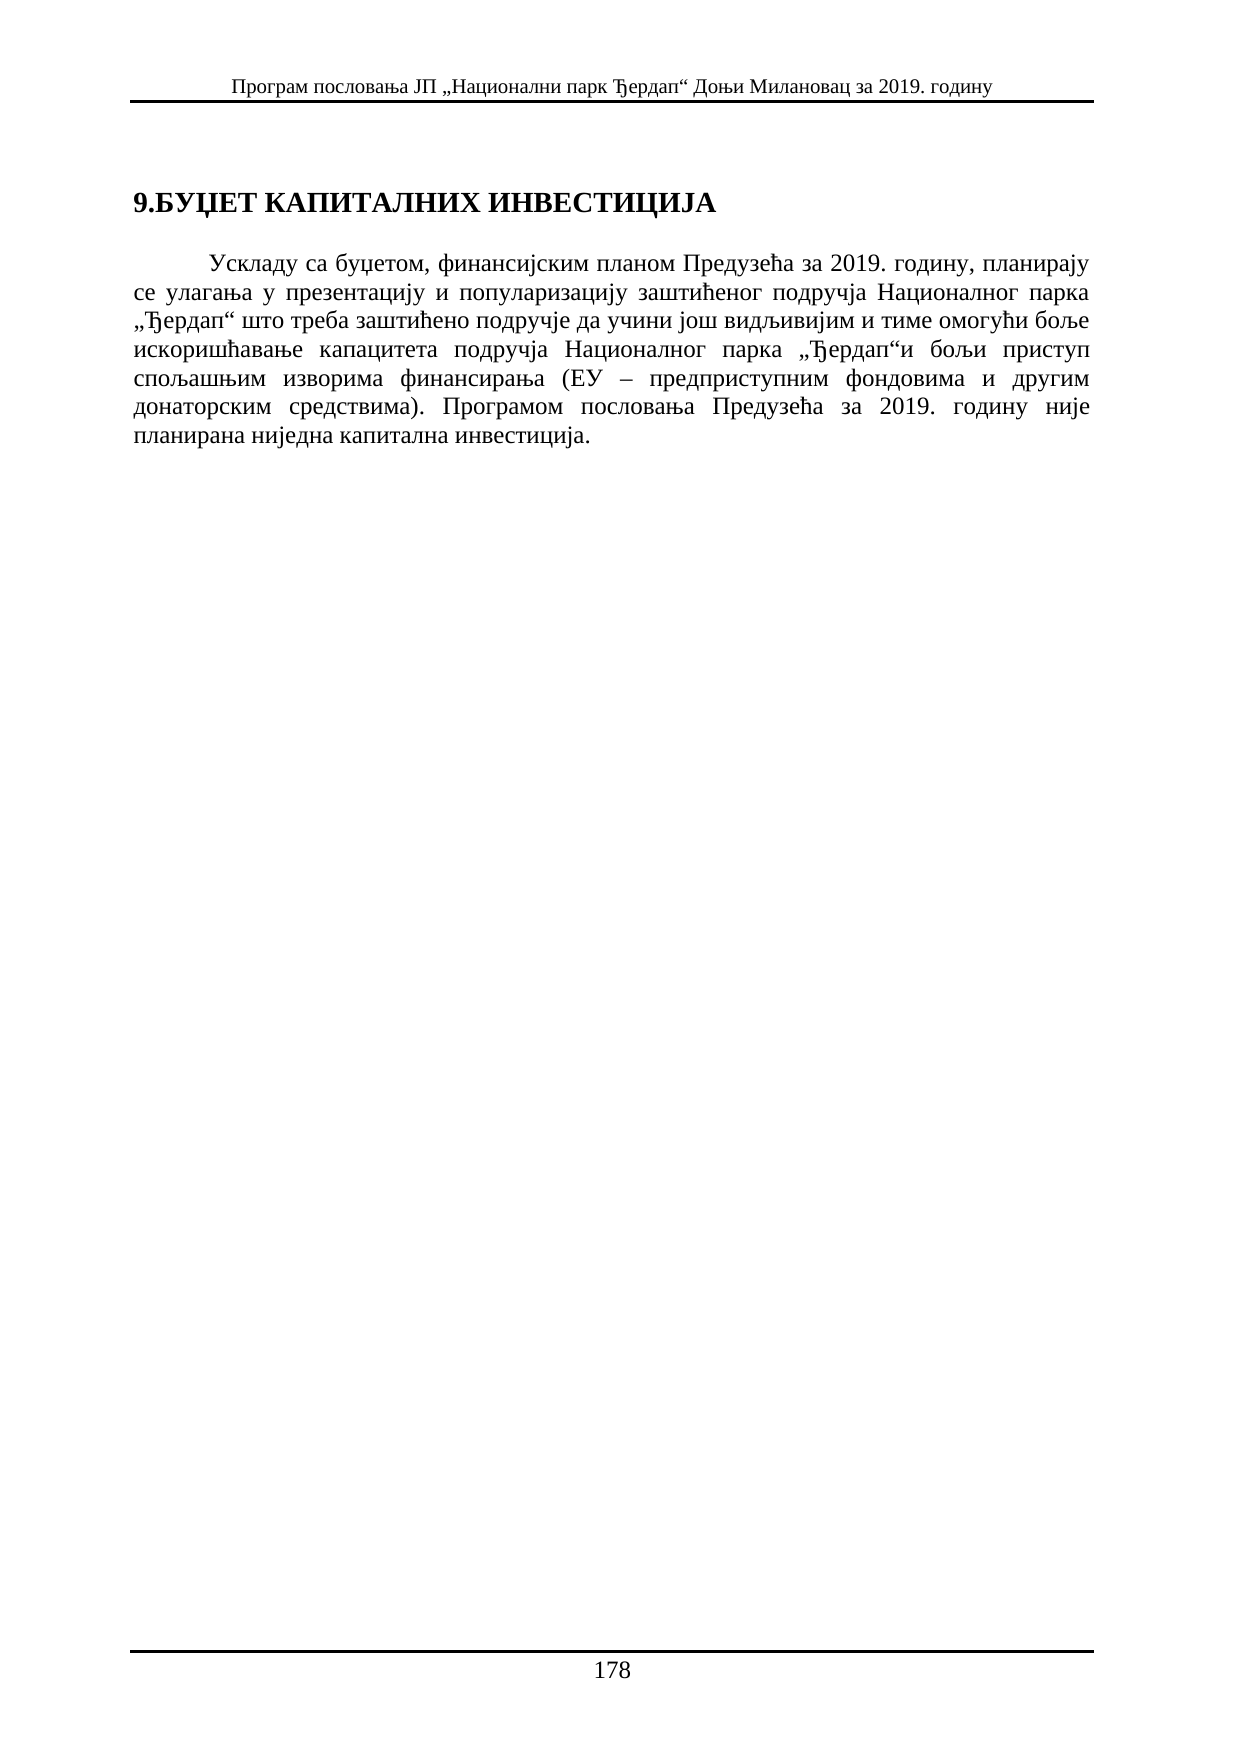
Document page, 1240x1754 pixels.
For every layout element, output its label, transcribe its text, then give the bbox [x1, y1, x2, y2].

list БУЏЕТ КАПИТАЛНИХ ИНВЕСТИЦИЈА [133, 186, 1091, 219]
text Програм пословања ЈП „Национални парк Ђердап“ Доњи Милановац за 2019. годину [133, 74, 1091, 98]
text 178 [133, 1655, 1091, 1684]
list складу са буџетом, финансијским планом Предузећа за 2019. годину, планирају се улагања у презентацију и популаризацију заштићеног подручја Националног парка „Ђердап“ што треба заштићено подручје да учини још видљивијим и тиме омогући боље искоришћавање капацитета подручја Националног парка „Ђердап“и бољи приступ спољашњим изворима финансирања (ЕУ – предприступним фондовима и другим донаторским средствима). Програмом пословања Предузећа за 2019. годину није планирана ниједна капитална инвестиција. [133, 249, 1091, 448]
